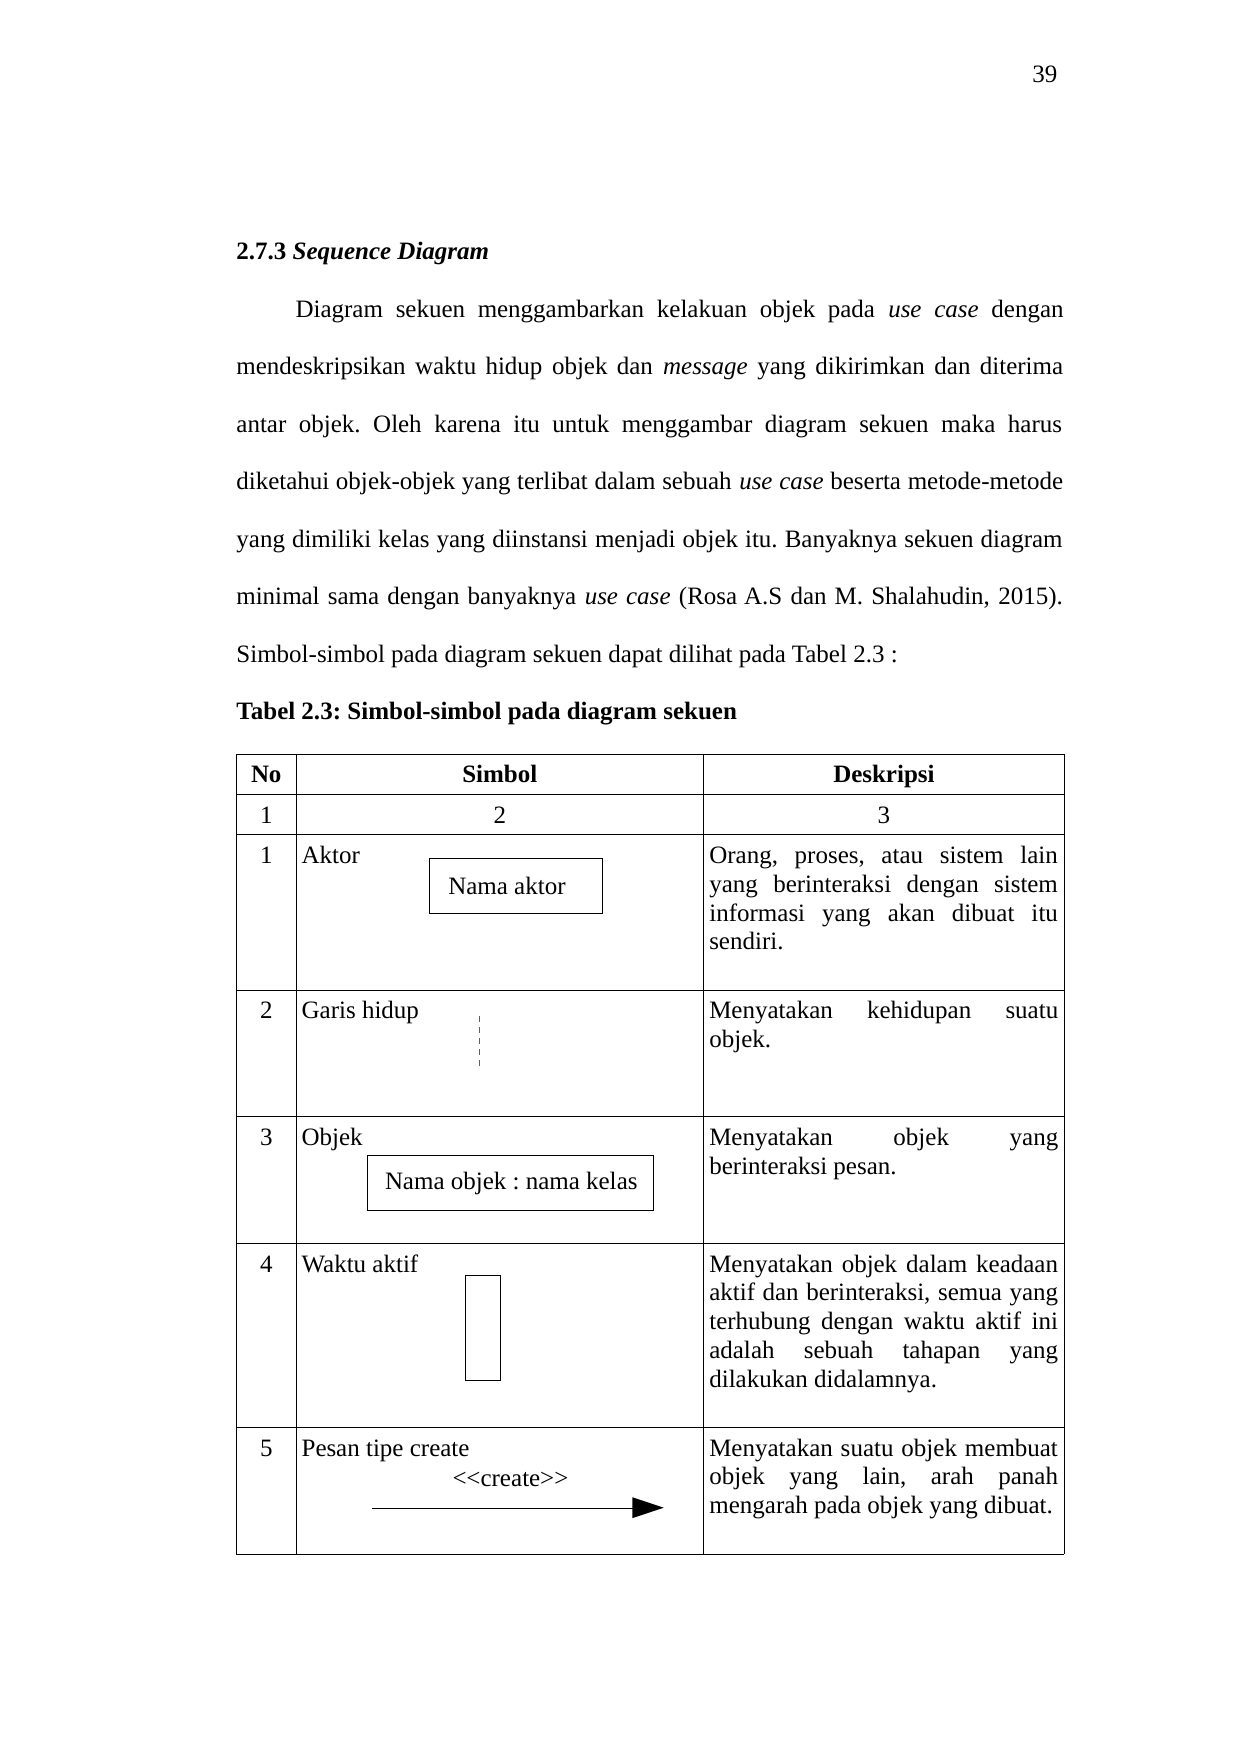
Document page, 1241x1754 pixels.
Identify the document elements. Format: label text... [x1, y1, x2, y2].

table_cell Aktor [297, 835, 703, 990]
text Tabel 2.3: Simbol-simbol pada diagram sekuen [236, 696, 1063, 725]
table_cell Pesan tipe create [297, 1428, 703, 1553]
table_cell Menyatakan objek yang berinteraksi pesan. [704, 1117, 1064, 1243]
subtitle 2.7.3 Sequence Diagram [236, 236, 1063, 265]
table_cell 3 [237, 1117, 296, 1243]
table_cell Menyatakan objek dalam keadaan aktif dan berinteraksi, semua yang terhubung dengan waktu aktif ini adalah sebuah tahapan yang dilakukan didalamnya. [704, 1244, 1064, 1427]
table_cell 1 [237, 795, 296, 834]
text Diagram sekuen menggambarkan kelakuan objek pada use case dengan mendeskripsikan waktu hidup objek dan message yang dikirimkan dan diterima antar objek. Oleh karena itu untuk menggambar diagram sekuen maka harus diketahui objek-objek yang terlibat dalam sebuah use case beserta metode-metode yang dimiliki kelas yang diinstansi menjadi objek itu. Banyaknya sekuen diagram minimal sama dengan banyaknya use case (Rosa A.S dan M. Shalahudin, 2015). Simbol-simbol pada diagram sekuen dapat dilihat pada Tabel 2.3 : [236, 294, 1063, 667]
table_cell 1 [237, 835, 296, 990]
table_cell Waktu aktif [297, 1244, 703, 1427]
table_header No [237, 755, 296, 794]
table_header Simbol [297, 755, 703, 794]
table_cell Orang, proses, atau sistem lain yang berinteraksi dengan sistem informasi yang akan dibuat itu sendiri. [704, 835, 1064, 990]
table_cell Menyatakan suatu objek membuat objek yang lain, arah panah mengarah pada objek yang dibuat. [704, 1428, 1064, 1553]
table_cell Objek [297, 1117, 703, 1243]
table_cell 2 [297, 795, 703, 834]
table_cell 4 [237, 1244, 296, 1427]
table_cell Menyatakan kehidupan suatu objek. [704, 991, 1064, 1116]
table_cell Garis hidup [297, 991, 703, 1116]
table_cell 3 [704, 795, 1064, 834]
table_cell 2 [237, 991, 296, 1116]
table_header Deskripsi [704, 755, 1064, 794]
table_cell 5 [237, 1428, 296, 1553]
